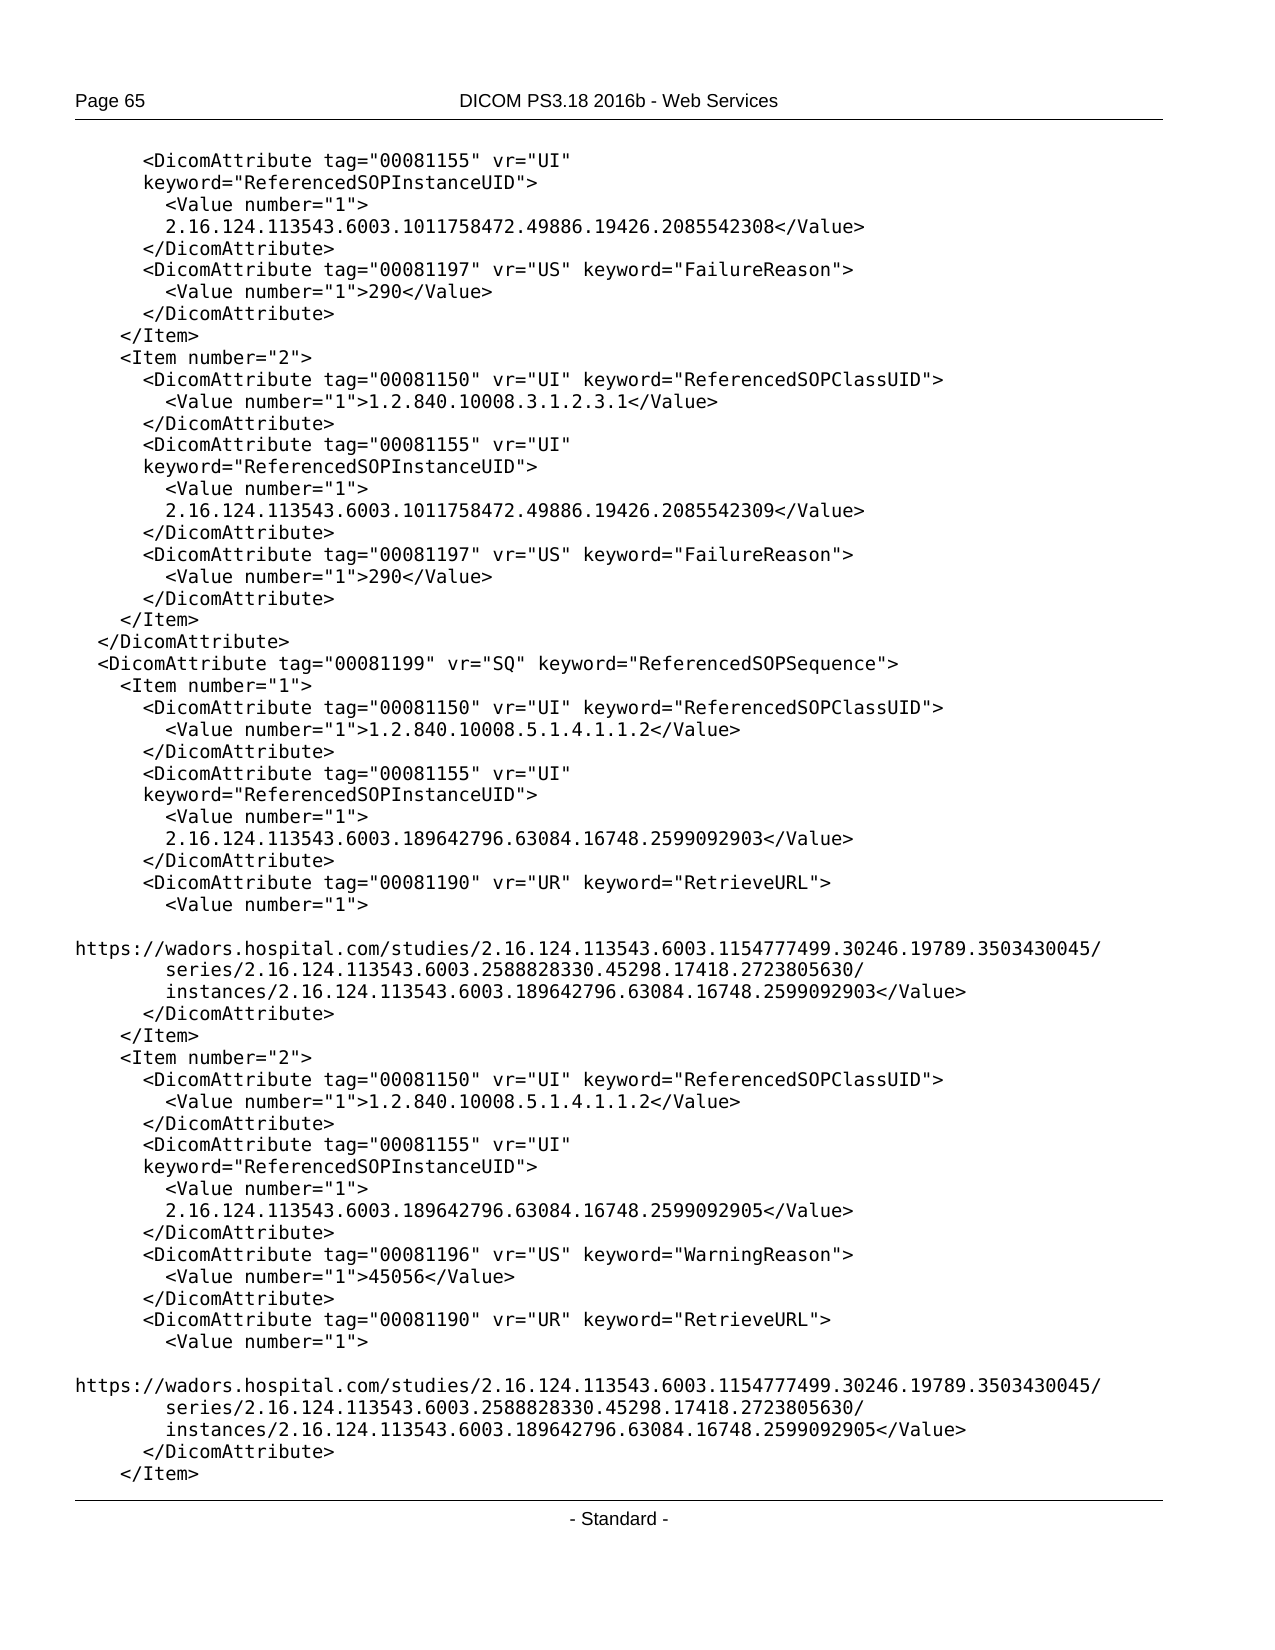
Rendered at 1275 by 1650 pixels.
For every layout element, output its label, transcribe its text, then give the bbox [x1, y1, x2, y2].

text <DicomAttribute tag="00081155" vr="UI" keyword="ReferencedSOPInstanceUID"> <Value number="1"> 2.16.124.113543.6003.1011758472.49886.19426.2085542308</Value> </DicomAttribute> <DicomAttribute tag="00081197" vr="US" keyword="FailureReason"> <Value number="1">290</Value> </DicomAttribute> </Item> <Item number="2"> <DicomAttribute tag="00081150" vr="UI" keyword="ReferencedSOPClassUID"> <Value number="1">1.2.840.10008.3.1.2.3.1</Value> </DicomAttribute> <DicomAttribute tag="00081155" vr="UI" keyword="ReferencedSOPInstanceUID"> <Value number="1"> 2.16.124.113543.6003.1011758472.49886.19426.2085542309</Value> </DicomAttribute> <DicomAttribute tag="00081197" vr="US" keyword="FailureReason"> <Value number="1">290</Value> </DicomAttribute> </Item> </DicomAttribute> <DicomAttribute tag="00081199" vr="SQ" keyword="ReferencedSOPSequence"> <Item number="1"> <DicomAttribute tag="00081150" vr="UI" keyword="ReferencedSOPClassUID"> <Value number="1">1.2.840.10008.5.1.4.1.1.2</Value> </DicomAttribute> <DicomAttribute tag="00081155" vr="UI" keyword="ReferencedSOPInstanceUID"> <Value number="1"> 2.16.124.113543.6003.189642796.63084.16748.2599092903</Value> </DicomAttribute> <DicomAttribute tag="00081190" vr="UR" keyword="RetrieveURL"> <Value number="1"> https://wadors.hospital.com/studies/2.16.124.113543.6003.1154777499.30246.19789.3503430045/ series/2.16.124.113543.6003.2588828330.45298.17418.2723805630/ instances/2.16.124.113543.6003.189642796.63084.16748.2599092903</Value> </DicomAttribute> </Item> <Item number="2"> <DicomAttribute tag="00081150" vr="UI" keyword="ReferencedSOPClassUID"> <Value number="1">1.2.840.10008.5.1.4.1.1.2</Value> </DicomAttribute> <DicomAttribute tag="00081155" vr="UI" keyword="ReferencedSOPInstanceUID"> <Value number="1"> 2.16.124.113543.6003.189642796.63084.16748.2599092905</Value> </DicomAttribute> <DicomAttribute tag="00081196" vr="US" keyword="WarningReason"> <Value number="1">45056</Value> </DicomAttribute> <DicomAttribute tag="00081190" vr="UR" keyword="RetrieveURL"> <Value number="1"> https://wadors.hospital.com/studies/2.16.124.113543.6003.1154777499.30246.19789.3503430045/ series/2.16.124.113543.6003.2588828330.45298.17418.2723805630/ instances/2.16.124.113543.6003.189642796.63084.16748.2599092905</Value> </DicomAttribute> </Item> [75, 150, 1162, 1484]
